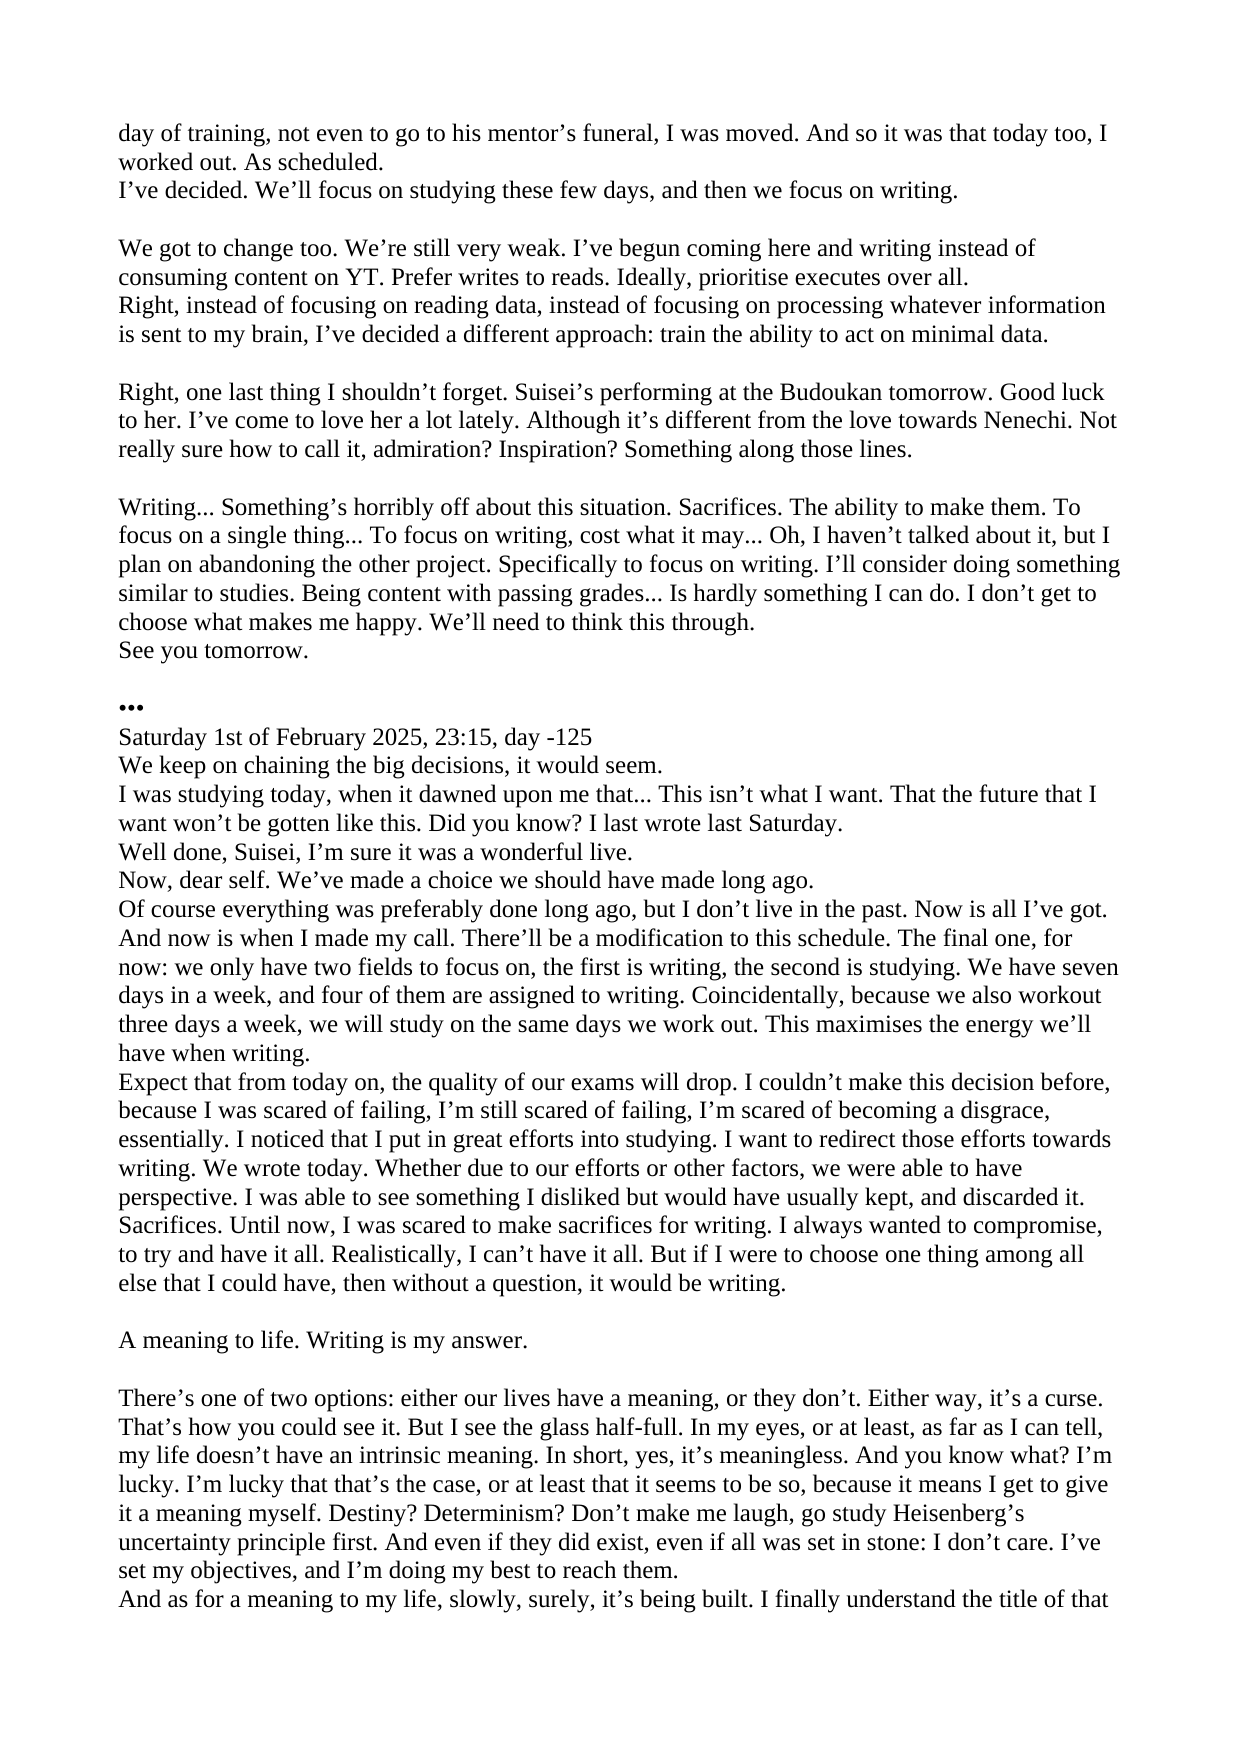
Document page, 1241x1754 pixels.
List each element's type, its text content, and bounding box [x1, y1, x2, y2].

text I’ve decided. We’ll focus on studying these few days, and then we focus on writing. [118, 176, 1122, 204]
text ••• [118, 693, 1122, 722]
text See you tomorrow. [118, 636, 1122, 664]
text day of training, not even to go to his mentor’s funeral, I was moved. And so it was that today too, I worked out. As scheduled. [118, 118, 1122, 176]
text Of course everything was preferably done long ago, but I don’t live in the past. Now is all I’ve got. And now is when I made my call. There’ll be a modification to this schedule. The final one, for now: we only have two fields to focus on, the first is writing, the second is studying. We have seven days in a week, and four of them are assigned to writing. Coincidentally, because we also workout three days a week, we will study on the same days we work out. This maximises the energy we’ll have when writing. [118, 894, 1122, 1067]
text Now, dear self. We’ve made a choice we should have made long ago. [118, 866, 1122, 894]
text There’s one of two options: either our lives have a meaning, or they don’t. Either way, it’s a curse. That’s how you could see it. But I see the glass half-full. In my eyes, or at least, as far as I can tell, my life doesn’t have an intrinsic meaning. In short, yes, it’s meaningless. And you know what? I’m lucky. I’m lucky that that’s the case, or at least that it seems to be so, because it means I get to give it a meaning myself. Destiny? Determinism? Don’t make me laugh, go study Heisenberg’s uncertainty principle first. And even if they did exist, even if all was set in stone: I don’t care. I’ve set my objectives, and I’m doing my best to reach them. [118, 1383, 1122, 1584]
text And as for a meaning to my life, slowly, surely, it’s being built. I finally understand the title of that [118, 1584, 1122, 1613]
text Right, one last thing I shouldn’t forget. Suisei’s performing at the Budoukan tomorrow. Good luck to her. I’ve come to love her a lot lately. Although it’s different from the love towards Nenechi. Not really sure how to call it, admiration? Inspiration? Something along those lines. [118, 377, 1122, 463]
text Expect that from today on, the quality of our exams will drop. I couldn’t make this decision before, because I was scared of failing, I’m still scared of failing, I’m scared of becoming a disgrace, essentially. I noticed that I put in great efforts into studying. I want to redirect those efforts towards writing. We wrote today. Whether due to our efforts or other factors, we were able to have perspective. I was able to see something I disliked but would have usually kept, and discarded it. Sacrifices. Until now, I was scared to make sacrifices for writing. I always wanted to compromise, to try and have it all. Realistically, I can’t have it all. But if I were to choose one thing among all else that I could have, then without a question, it would be writing. [118, 1067, 1122, 1297]
text Right, instead of focusing on reading data, instead of focusing on processing whatever information is sent to my brain, I’ve decided a different approach: train the ability to act on minimal data. [118, 291, 1122, 348]
text A meaning to life. Writing is my answer. [118, 1326, 1122, 1354]
text We got to change too. We’re still very weak. I’ve begun coming here and writing instead of consuming content on YT. Prefer writes to reads. Ideally, prioritise executes over all. [118, 233, 1122, 291]
text Well done, Suisei, I’m sure it was a wonderful live. [118, 837, 1122, 866]
text We keep on chaining the big decisions, it would seem. [118, 751, 1122, 779]
text Saturday 1st of February 2025, 23:15, day -125 [118, 722, 1122, 751]
text Writing... Something’s horribly off about this situation. Sacrifices. The ability to make them. To focus on a single thing... To focus on writing, cost what it may... Oh, I haven’t talked about it, but I plan on abandoning the other project. Specifically to focus on writing. I’ll consider doing something similar to studies. Being content with passing grades... Is hardly something I can do. I don’t get to choose what makes me happy. We’ll need to think this through. [118, 492, 1122, 636]
text I was studying today, when it dawned upon me that... This isn’t what I want. That the future that I want won’t be gotten like this. Did you know? I last wrote last Saturday. [118, 779, 1122, 837]
